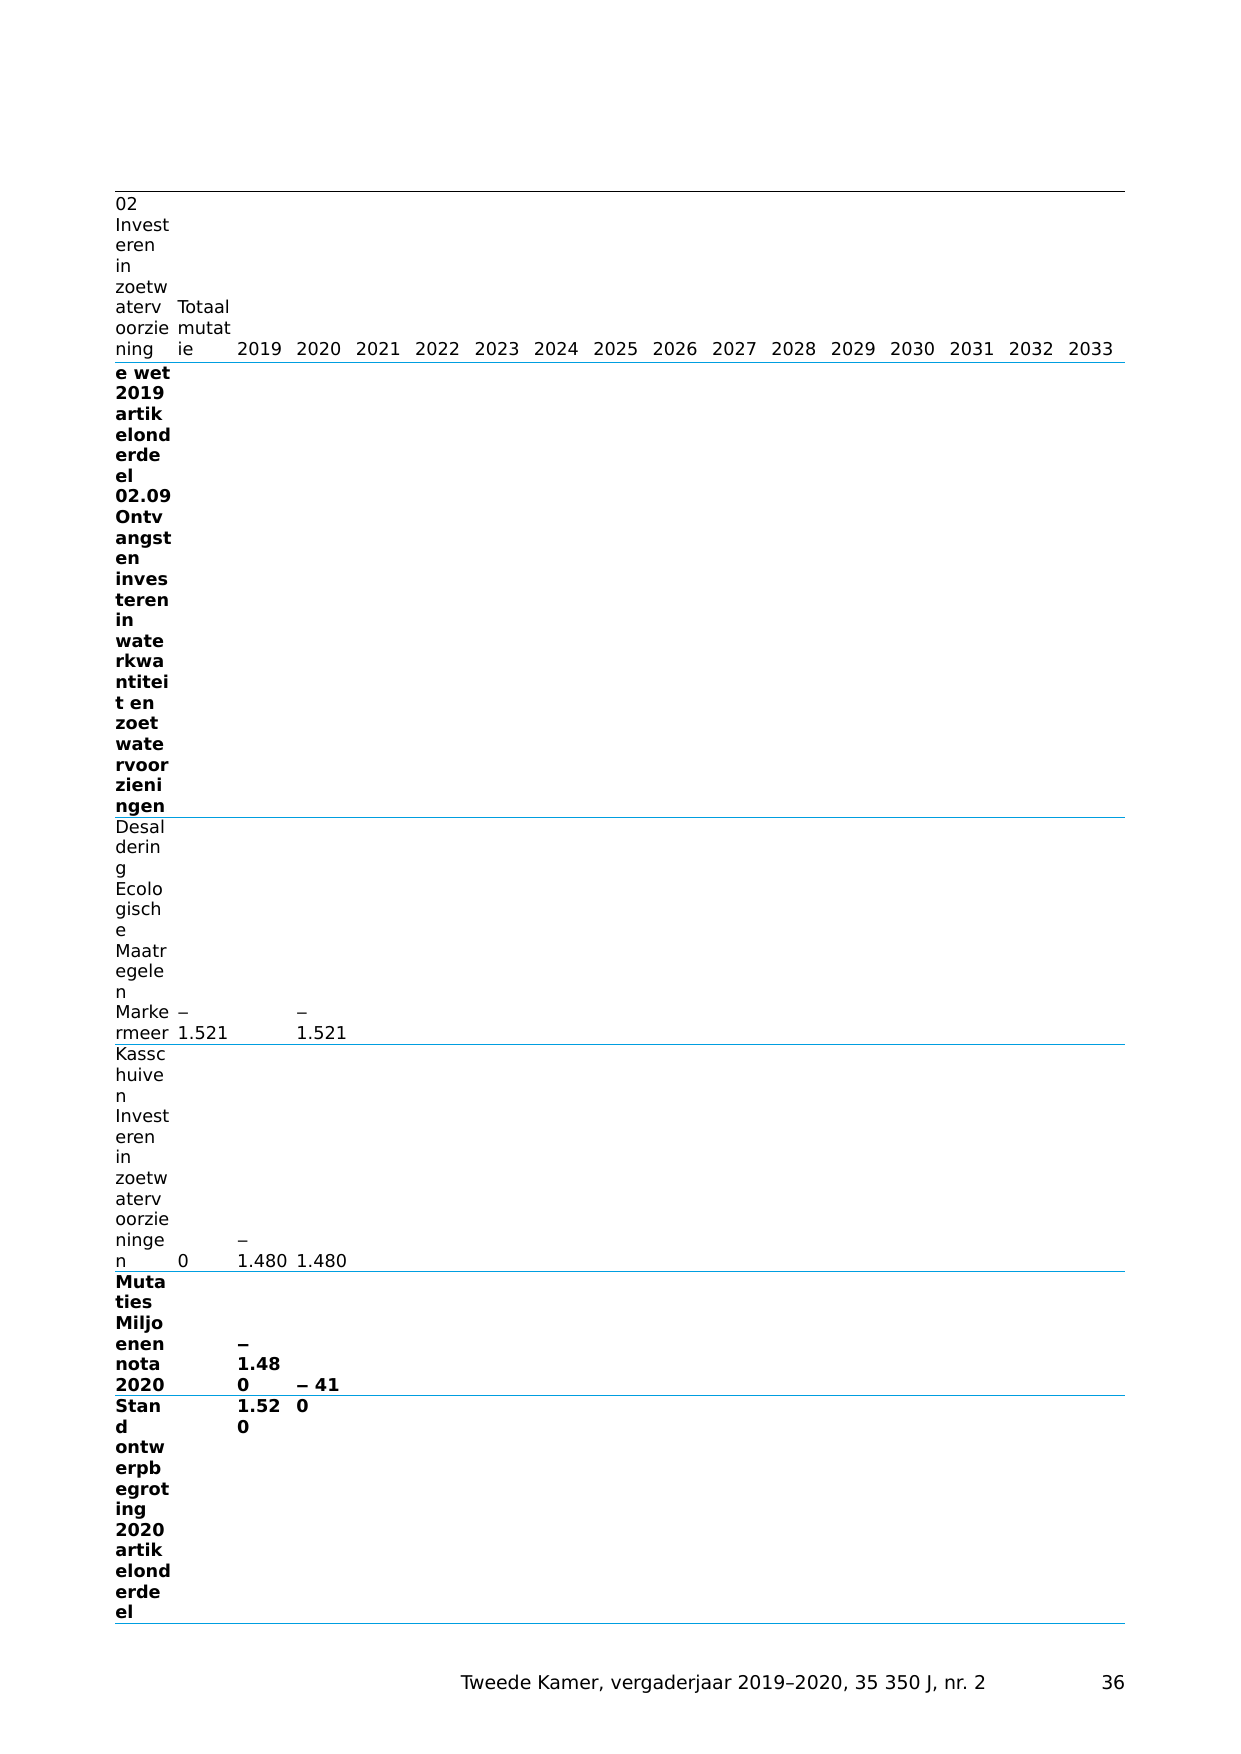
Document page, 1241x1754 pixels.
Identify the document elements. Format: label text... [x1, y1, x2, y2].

table_cell [709, 818, 768, 1044]
table_cell [828, 818, 887, 1044]
table_cell [946, 818, 1006, 1044]
table_cell 0 [293, 1396, 353, 1623]
table_header 2025 [590, 192, 649, 362]
table_cell [1065, 363, 1125, 816]
table_header 2029 [828, 192, 887, 362]
table_cell [531, 818, 590, 1044]
table_cell [175, 363, 234, 816]
table_header 2023 [471, 192, 531, 362]
table_cell [768, 1272, 828, 1395]
table_cell ‒ 1.480 [234, 1272, 293, 1395]
table_cell [828, 1272, 887, 1395]
table_cell [650, 1045, 709, 1271]
table_cell ‒ 41 [293, 1272, 353, 1395]
table_cell [353, 818, 412, 1044]
table_cell Mutaties Miljoenennota 2020 [115, 1272, 174, 1395]
table_cell [353, 1396, 412, 1623]
table_cell [768, 1045, 828, 1271]
table_cell [650, 1272, 709, 1395]
table_cell [590, 363, 649, 816]
table_cell [412, 1396, 471, 1623]
table_cell [471, 1045, 531, 1271]
table_cell [946, 1272, 1006, 1395]
table_header 02 Investeren in zoetwatervoorziening [115, 192, 174, 362]
table_header 2033 [1065, 192, 1125, 362]
table_header 2032 [1006, 192, 1065, 362]
table_cell [175, 1272, 234, 1395]
table_cell [353, 363, 412, 816]
table_cell [590, 1045, 649, 1271]
table_header 2030 [887, 192, 946, 362]
table_cell [531, 1272, 590, 1395]
table_cell [471, 1272, 531, 1395]
table_header 2026 [650, 192, 709, 362]
table_cell [768, 1396, 828, 1623]
table_cell [175, 1396, 234, 1623]
table_header Totaal mutatie [175, 192, 234, 362]
table_cell [1006, 363, 1065, 816]
table_cell [1065, 1272, 1125, 1395]
table_header 2031 [946, 192, 1006, 362]
table_cell [531, 1045, 590, 1271]
table_cell [412, 1045, 471, 1271]
table_cell [887, 1045, 946, 1271]
table_cell [353, 1272, 412, 1395]
table_cell [412, 1272, 471, 1395]
table_cell [353, 1045, 412, 1271]
table_cell [1065, 1396, 1125, 1623]
table_cell [1006, 1272, 1065, 1395]
table_cell [709, 363, 768, 816]
table_cell Stand ontwerpbegroting 2020 artikelonderdeel [115, 1396, 174, 1623]
table_cell [412, 363, 471, 816]
table_header 2020 [293, 192, 353, 362]
table_cell [412, 818, 471, 1044]
table_cell [946, 363, 1006, 816]
table_cell [234, 818, 293, 1044]
table_cell ‒ 1.480 [234, 1045, 293, 1271]
table_cell [590, 1396, 649, 1623]
table_header 2019 [234, 192, 293, 362]
table_cell [887, 1272, 946, 1395]
table_cell [650, 818, 709, 1044]
table_cell [1065, 1045, 1125, 1271]
table_header 2021 [353, 192, 412, 362]
table_cell 1.480 [293, 1045, 353, 1271]
table_cell [590, 1272, 649, 1395]
table_cell [531, 363, 590, 816]
table_cell [1006, 1045, 1065, 1271]
table_cell [946, 1396, 1006, 1623]
table_cell [768, 363, 828, 816]
table_cell [828, 1045, 887, 1271]
table_cell [590, 818, 649, 1044]
table_cell Kasschuiven Investeren in zoetwatervoorzieningen [115, 1045, 174, 1271]
table_cell ‒ 1.521 [175, 818, 234, 1044]
table_cell [768, 818, 828, 1044]
table_header 2028 [768, 192, 828, 362]
table_cell [471, 818, 531, 1044]
table_cell [1006, 1396, 1065, 1623]
table_cell [650, 363, 709, 816]
table_cell 1.520 [234, 1396, 293, 1623]
table_cell e wet 2019 artikelonderdeel 02.09 Ontvangsten investeren in waterkwantiteit en zoetwatervoorzieningen [115, 363, 174, 816]
table_cell [946, 1045, 1006, 1271]
table_cell [828, 1396, 887, 1623]
table_cell [828, 363, 887, 816]
table_cell [531, 1396, 590, 1623]
table_cell [887, 1396, 946, 1623]
table_cell [1006, 818, 1065, 1044]
table_cell [1065, 818, 1125, 1044]
table_cell [887, 363, 946, 816]
table_cell [471, 363, 531, 816]
table_header 2024 [531, 192, 590, 362]
table_header 2022 [412, 192, 471, 362]
table_header 2027 [709, 192, 768, 362]
table_cell 0 [175, 1045, 234, 1271]
table_cell [293, 363, 353, 816]
table_cell [709, 1272, 768, 1395]
table_cell [709, 1396, 768, 1623]
table_cell [709, 1045, 768, 1271]
table_cell [234, 363, 293, 816]
table_cell Desaldering Ecologische Maatregelen Markermeer [115, 818, 174, 1044]
table_cell [650, 1396, 709, 1623]
table_cell ‒ 1.521 [293, 818, 353, 1044]
table_cell [471, 1396, 531, 1623]
table_cell [887, 818, 946, 1044]
